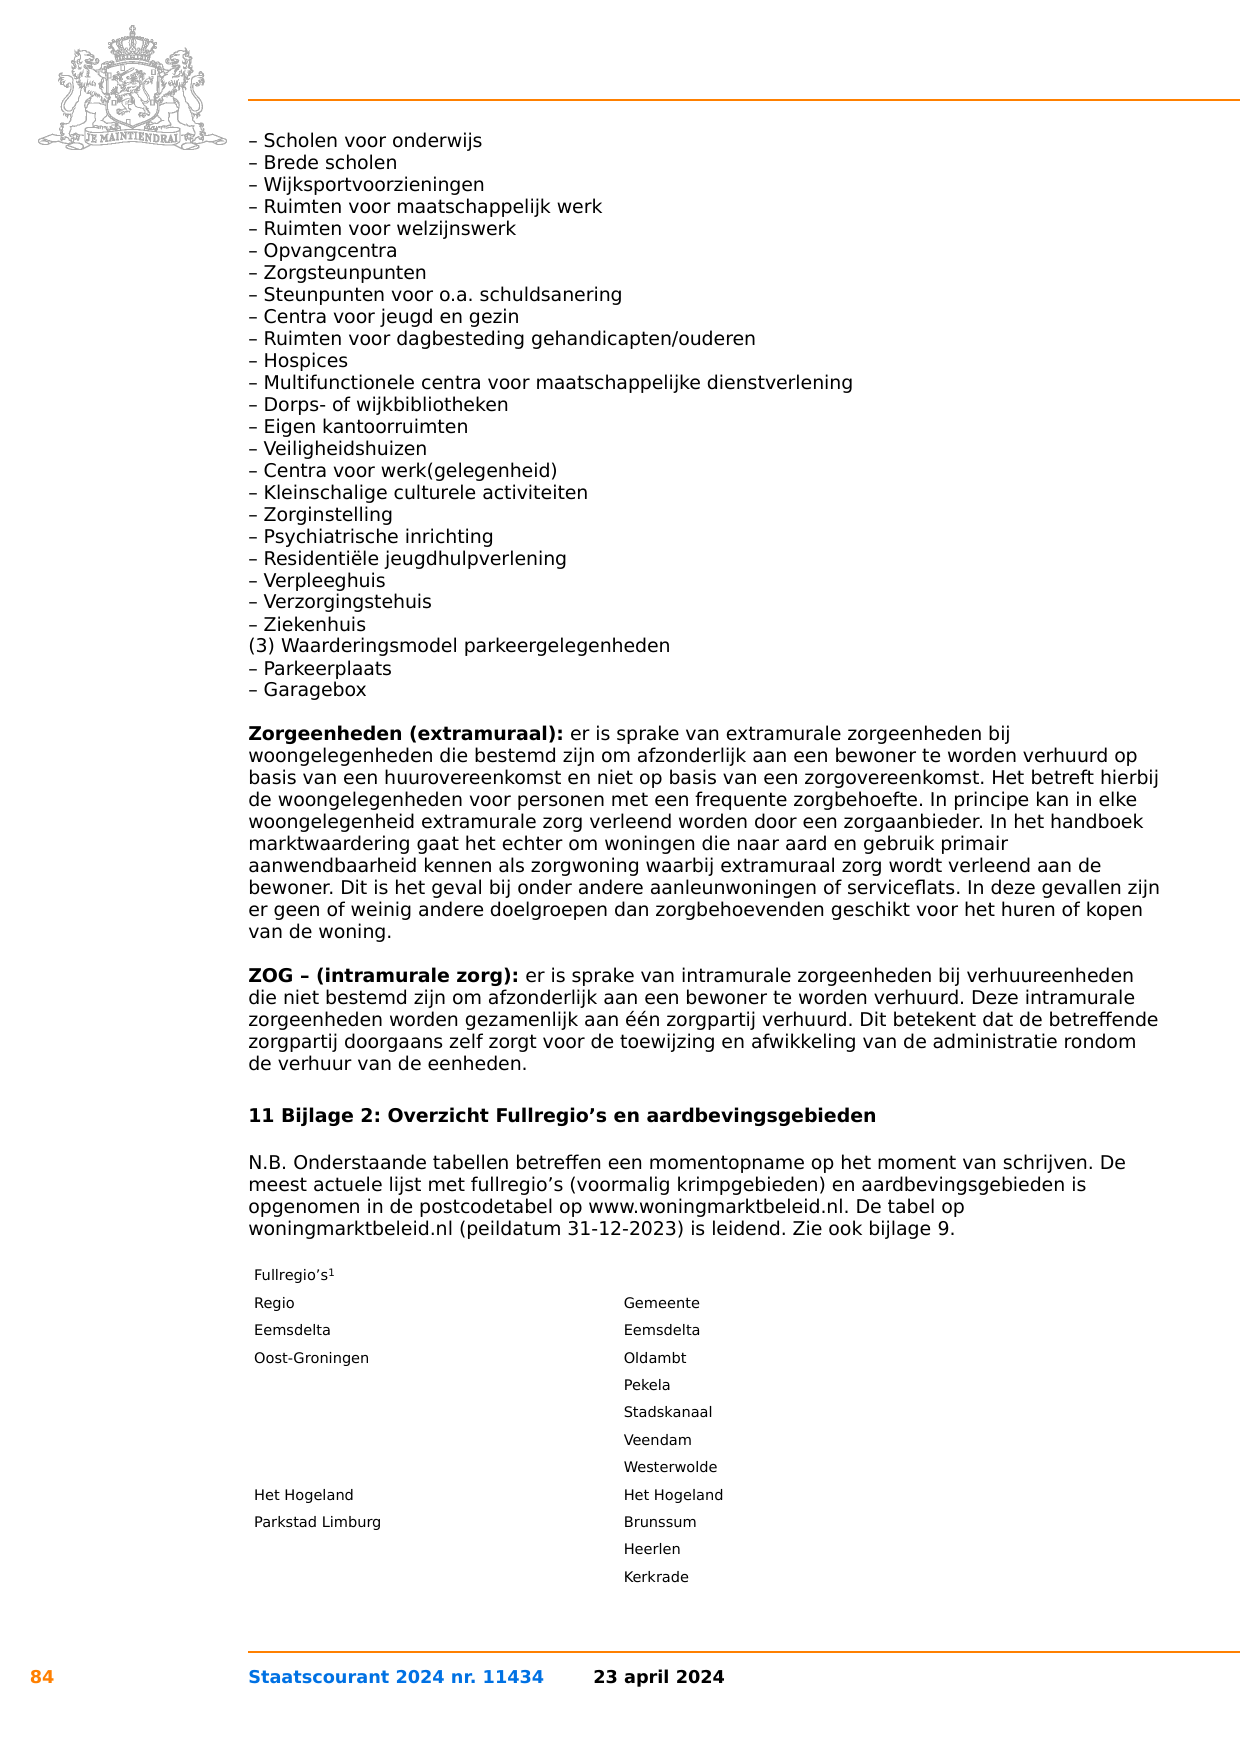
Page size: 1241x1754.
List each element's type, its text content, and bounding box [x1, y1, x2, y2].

text – Ruimten voor welzijnswerk [248, 218, 1163, 240]
text – Multifunctionele centra voor maatschappelijke dienstverlening [248, 372, 1163, 394]
table_cell Kerkrade [618, 1564, 1163, 1590]
text – Verpleeghuis [248, 569, 1163, 591]
table_cell Regio [249, 1290, 617, 1316]
text Zorgeenheden (extramuraal): er is sprake van extramurale zorgeenheden bij woongelegenheden die bestemd zijn om afzonderlijk aan een bewoner te worden verhuurd op basis van een huurovereenkomst en niet op basis van een zorgovereenkomst. Het betreft hierbij de woongelegenheden voor personen met een frequente zorgbehoefte. In principe kan in elke woongelegenheid extramurale zorg verleend worden door een zorgaanbieder. In het handboek marktwaardering gaat het echter om woningen die naar aard en gebruik primair aanwendbaarheid kennen als zorgwoning waarbij extramuraal zorg wordt verleend aan de bewoner. Dit is het geval bij onder andere aanleunwoningen of serviceflats. In deze gevallen zijn er geen of weinig andere doelgroepen dan zorgbehoevenden geschikt voor het huren of kopen van de woning. [248, 723, 1163, 943]
table_cell Veendam [618, 1427, 1163, 1453]
table_cell Brunssum [618, 1509, 1163, 1536]
text – Steunpunten voor o.a. schuldsanering [248, 284, 1163, 306]
text – Zorgsteunpunten [248, 262, 1163, 284]
table_cell Westerwolde [618, 1454, 1163, 1481]
table_header Fullregio’s1 [249, 1263, 617, 1289]
text – Veiligheidshuizen [248, 438, 1163, 459]
table_cell Het Hogeland [249, 1482, 617, 1508]
text – Parkeerplaats [248, 657, 1163, 679]
text – Dorps- of wijkbibliotheken [248, 394, 1163, 416]
subtitle 11 Bijlage 2: Overzicht Fullregio’s en aardbevingsgebieden [248, 1105, 1163, 1127]
text – Eigen kantoorruimten [248, 416, 1163, 438]
text – Hospices [248, 350, 1163, 372]
text – Verzorgingstehuis [248, 591, 1163, 613]
text – Garagebox [248, 679, 1163, 701]
table_cell Oldambt [618, 1345, 1163, 1371]
table_cell Gemeente [618, 1290, 1163, 1316]
table_cell Oost-Groningen [249, 1345, 617, 1481]
text – Zorginstelling [248, 503, 1163, 526]
text – Scholen voor onderwijs [248, 130, 1163, 152]
text – Ruimten voor dagbesteding gehandicapten/ouderen [248, 328, 1163, 350]
text – Residentiële jeugdhulpverlening [248, 547, 1163, 569]
picture [38, 25, 227, 150]
text – Brede scholen [248, 152, 1163, 174]
table_cell Eemsdelta [618, 1318, 1163, 1344]
table_cell Eemsdelta [249, 1318, 617, 1344]
text – Kleinschalige culturele activiteiten [248, 482, 1163, 503]
table_cell Het Hogeland [618, 1482, 1163, 1508]
text – Ruimten voor maatschappelijk werk [248, 196, 1163, 218]
text – Centra voor werk(gelegenheid) [248, 459, 1163, 482]
text – Wijksportvoorzieningen [248, 174, 1163, 196]
table_cell Heerlen [618, 1537, 1163, 1563]
text – Opvangcentra [248, 240, 1163, 262]
text – Psychiatrische inrichting [248, 526, 1163, 547]
table_cell Stadskanaal [618, 1400, 1163, 1426]
text ZOG – (intramurale zorg): er is sprake van intramurale zorgeenheden bij verhuureenheden die niet bestemd zijn om afzonderlijk aan een bewoner te worden verhuurd. Deze intramurale zorgeenheden worden gezamenlijk aan één zorgpartij verhuurd. Dit betekent dat de betreffende zorgpartij doorgaans zelf zorgt voor de toewijzing en afwikkeling van de administratie rondom de verhuur van de eenheden. [248, 965, 1163, 1075]
table_header [618, 1263, 1163, 1289]
text – Centra voor jeugd en gezin [248, 306, 1163, 328]
text – Ziekenhuis [248, 613, 1163, 635]
table_cell Pekela [618, 1372, 1163, 1398]
text N.B. Onderstaande tabellen betreffen een momentopname op het moment van schrijven. De meest actuele lijst met fullregio’s (voormalig krimpgebieden) en aardbevingsgebieden is opgenomen in de postcodetabel op www.woningmarktbeleid.nl. De tabel op woningmarktbeleid.nl (peildatum 31-12-2023) is leidend. Zie ook bijlage 9. [248, 1152, 1163, 1240]
table_cell Parkstad Limburg [249, 1509, 617, 1590]
text (3) Waarderingsmodel parkeergelegenheden [248, 635, 1163, 657]
